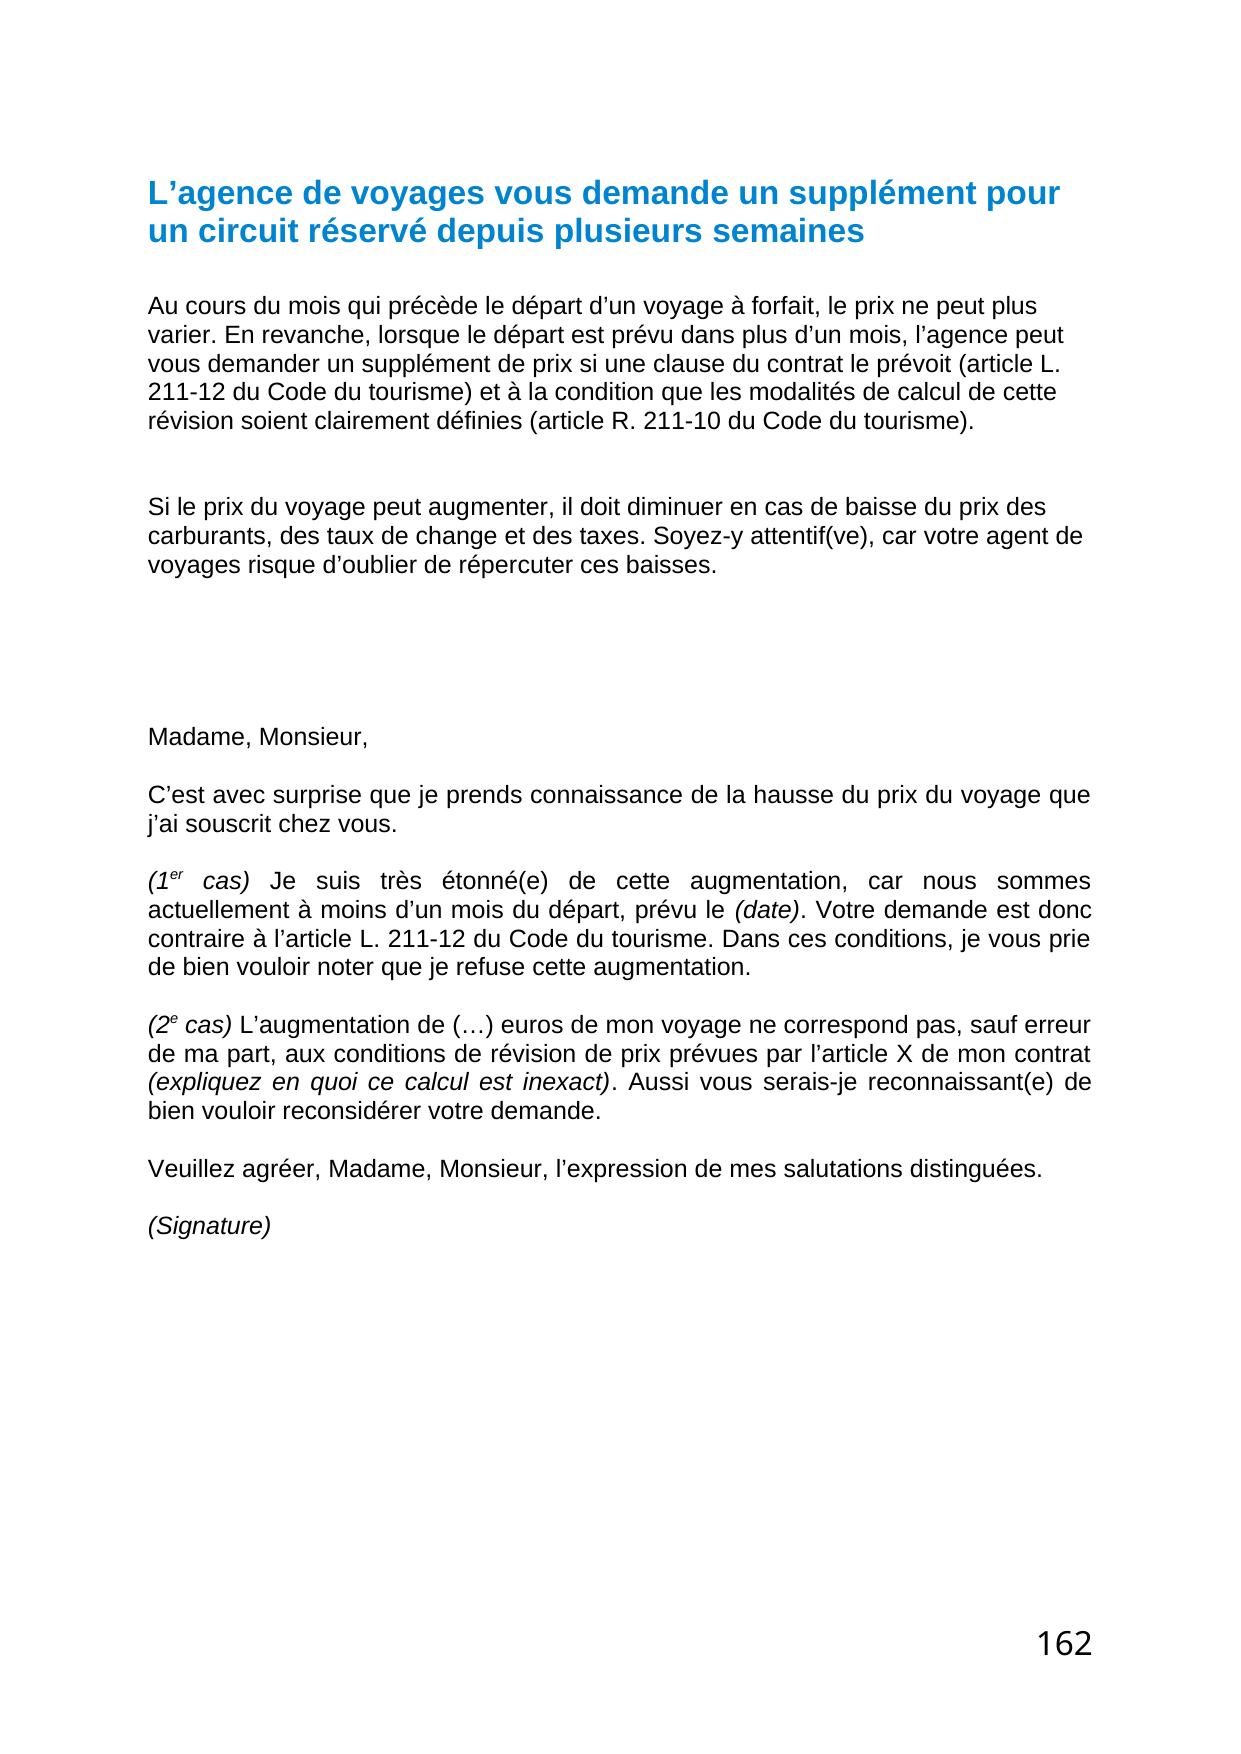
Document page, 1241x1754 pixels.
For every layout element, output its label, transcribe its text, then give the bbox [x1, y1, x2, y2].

text (Signature) [148, 1211, 1093, 1240]
text C’est avec surprise que je prends connaissance de la hausse du prix du voyage que j’ai souscrit chez vous. [148, 780, 1093, 837]
text Si le prix du voyage peut aug­menter, il doit diminuer en cas de baisse du prix des carburants, des taux de change et des taxes. Soyez-y attentif(ve), car votre agent de voyages risque d’oublier de réper­cuter ces baisses. [148, 492, 1093, 579]
text Madame, Monsieur, [148, 722, 1093, 751]
text Au cours du mois qui précède le départ d’un voyage à forfait, le prix ne peut plus varier. En revanche, lorsque le départ est prévu dans plus d’un mois, l’agence peut vous demander un supplément de prix si une clause du contrat le prévoit (article L. 211-12 du Code du tourisme) et à la condition que les modalités de calcul de cette révision soient clairement définies (article R. 211-10 du Code du tourisme). [148, 291, 1093, 435]
text Veuillez agréer, Madame, Monsieur, l’expression de mes salutations distinguées. [148, 1154, 1093, 1182]
text (1er cas) Je suis très étonné(e) de cette augmentation, car nous sommes actuellement à moins d’un mois du départ, prévu le (date). Votre demande est donc contraire à l’article L. 211-12 du Code du tourisme. Dans ces conditions, je vous prie de bien vouloir noter que je refuse cette augmentation. [148, 866, 1093, 981]
subtitle L’agence de voyages vous demande un supplément pour un circuit réservé depuis plusieurs semaines [148, 173, 1093, 250]
text (2e cas) L’augmentation de (…) euros de mon voyage ne correspond pas, sauf erreur de ma part, aux conditions de révision de prix prévues par l’article X de mon contrat (expliquez en quoi ce calcul est inexact). Aussi vous serais-je reconnaissant(e) de bien vouloir reconsidérer votre demande. [148, 1010, 1093, 1125]
